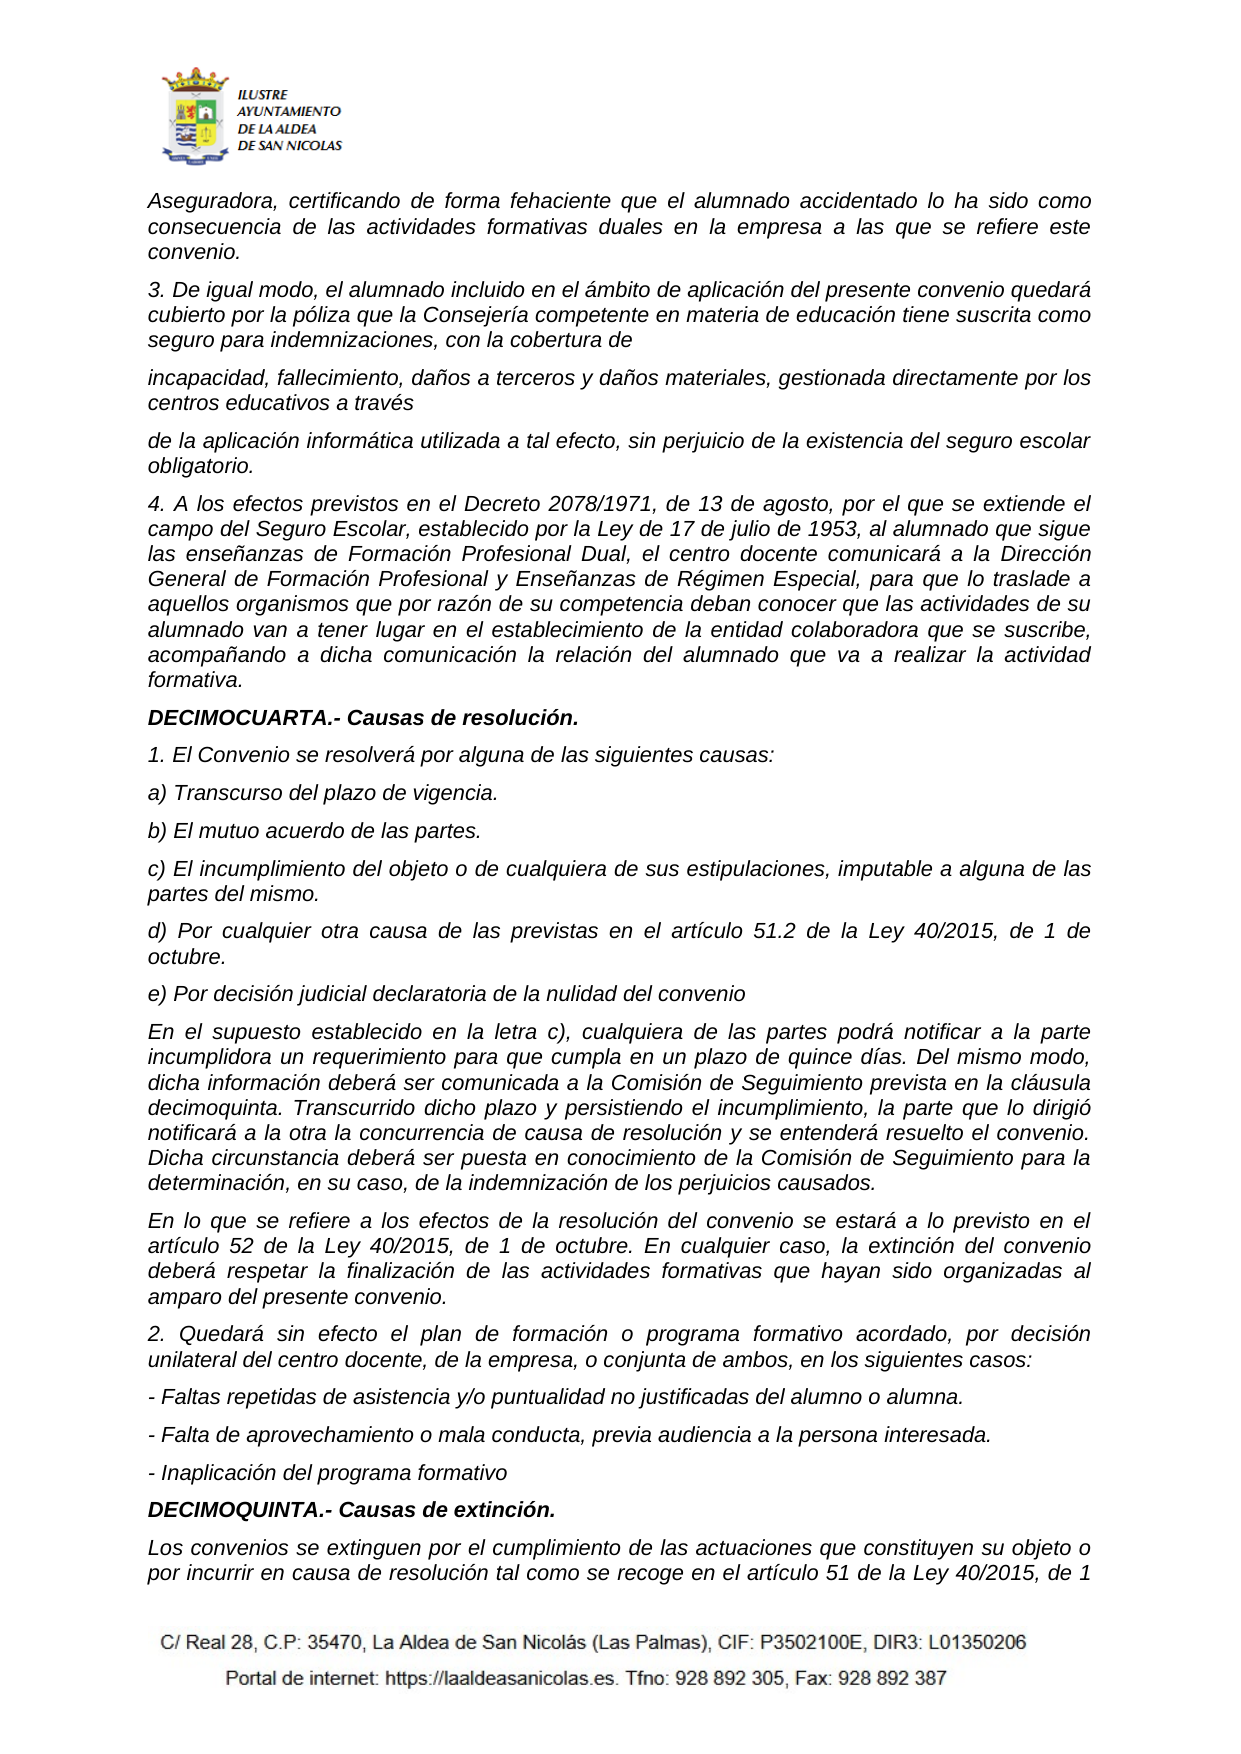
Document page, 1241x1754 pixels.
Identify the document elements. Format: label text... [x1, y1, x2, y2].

text de la aplicación informática utilizada a tal efecto, sin perjuicio de la existencia del seguro escolar obligatorio. [148, 428, 1093, 478]
text 4. A los efectos previstos en el Decreto 2078/1971, de 13 de agosto, por el que se extiende el campo del Seguro Escolar, establecido por la Ley de 17 de julio de 1953, al alumnado que sigue las enseñanzas de Formación Profesional Dual, el centro docente comunicará a la Dirección General de Formación Profesional y Enseñanzas de Régimen Especial, para que lo traslade a aquellos organismos que por razón de su competencia deban conocer que las actividades de su alumnado van a tener lugar en el establecimiento de la entidad colaboradora que se suscribe, acompañando a dicha comunicación la relación del alumnado que va a realizar la actividad formativa. [148, 491, 1093, 692]
text d) Por cualquier otra causa de las previstas en el artículo 51.2 de la Ley 40/2015, de 1 de octubre. [148, 918, 1093, 969]
picture [148, 59, 358, 173]
text incapacidad, fallecimiento, daños a terceros y daños materiales, gestionada directamente por los centros educativos a través [148, 365, 1093, 415]
text En lo que se refiere a los efectos de la resolución del convenio se estará a lo previsto en el artículo 52 de la Ley 40/2015, de 1 de octubre. En cualquier caso, la extinción del convenio deberá respetar la finalización de las actividades formativas que hayan sido organizadas al amparo del presente convenio. [148, 1208, 1093, 1309]
text 1. El Convenio se resolverá por alguna de las siguientes causas: [148, 742, 1093, 768]
text a) Transcurso del plazo de vigencia. [148, 780, 1093, 805]
text DECIMOQUINTA.- Causas de extinción. [148, 1497, 1093, 1523]
text b) El mutuo acuerdo de las partes. [148, 818, 1093, 843]
text 3. De igual modo, el alumnado incluido en el ámbito de aplicación del presente convenio quedará cubierto por la póliza que la Consejería competente en materia de educación tiene suscrita como seguro para indemnizaciones, con la cobertura de [148, 277, 1093, 352]
text - Faltas repetidas de asistencia y/o puntualidad no justificadas del alumno o alumna. [148, 1384, 1093, 1409]
text - Falta de aprovechamiento o mala conducta, previa audiencia a la persona interesada. [148, 1422, 1093, 1447]
text 2. Quedará sin efecto el plan de formación o programa formativo acordado, por decisión unilateral del centro docente, de la empresa, o conjunta de ambos, en los siguientes casos: [148, 1321, 1093, 1372]
text Los convenios se extinguen por el cumplimiento de las actuaciones que constituyen su objeto o por incurrir en causa de resolución tal como se recoge en el artículo 51 de la Ley 40/2015, de 1 [148, 1535, 1093, 1586]
text DECIMOCUARTA.- Causas de resolución. [148, 705, 1093, 730]
text e) Por decisión judicial declaratoria de la nulidad del convenio [148, 981, 1093, 1007]
text - Inaplicación del programa formativo [148, 1460, 1093, 1485]
text En el supuesto establecido en la letra c), cualquiera de las partes podrá notificar a la parte incumplidora un requerimiento para que cumpla en un plazo de quince días. Del mismo modo, dicha información deberá ser comunicada a la Comisión de Seguimiento prevista en la cláusula decimoquinta. Transcurrido dicho plazo y persistiendo el incumplimiento, la parte que lo dirigió notificará a la otra la concurrencia de causa de resolución y se entenderá resuelto el convenio. Dicha circunstancia deberá ser puesta en conocimiento de la Comisión de Seguimiento para la determinación, en su caso, de la indemnización de los perjuicios causados. [148, 1019, 1093, 1196]
text Aseguradora, certificando de forma fehaciente que el alumnado accidentado lo ha sido como consecuencia de las actividades formativas duales en la empresa a las que se refiere este convenio. [148, 188, 1093, 264]
text c) El incumplimiento del objeto o de cualquiera de sus estipulaciones, imputable a alguna de las partes del mismo. [148, 856, 1093, 906]
picture [148, 1626, 1034, 1694]
